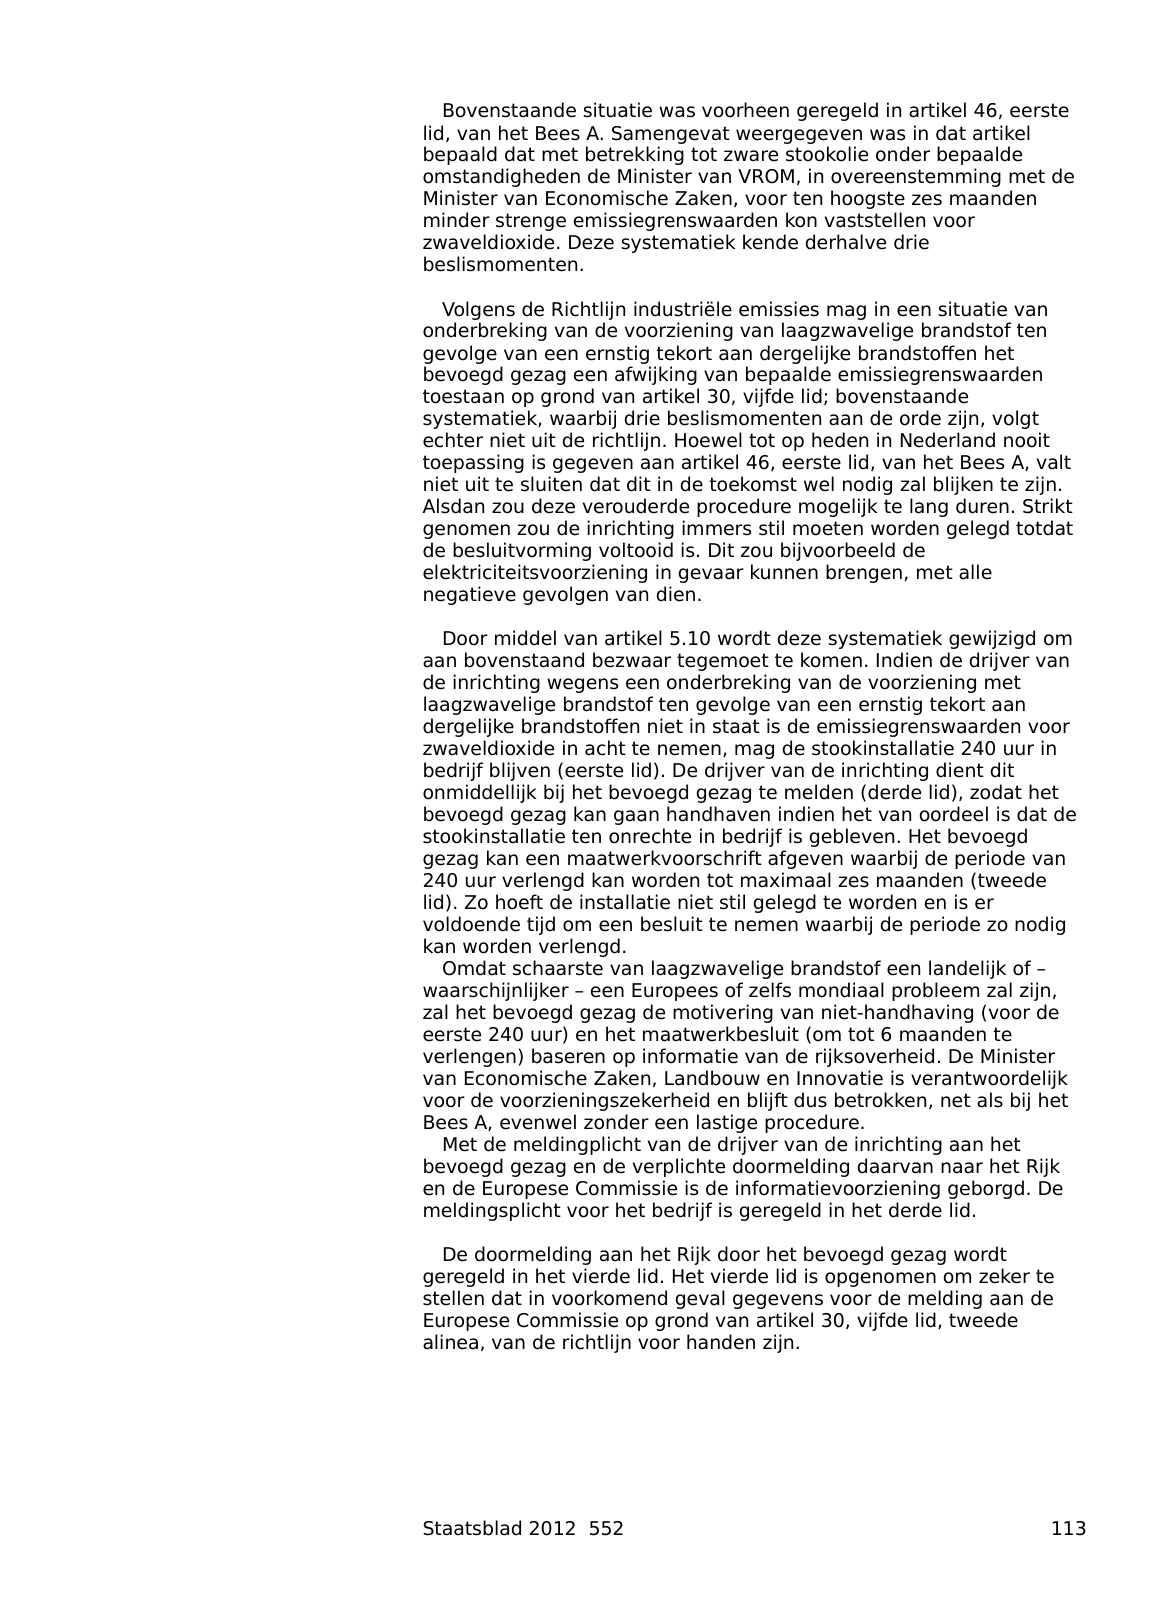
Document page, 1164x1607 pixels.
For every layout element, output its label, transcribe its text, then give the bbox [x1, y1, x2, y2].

text Met de meldingplicht van de drijver van de inrichting aan het bevoegd gezag en de verplichte doormelding daarvan naar het Rijk en de Europese Commissie is de informatievoorziening geborgd. De meldingsplicht voor het bedrijf is geregeld in het derde lid. [422, 1134, 1087, 1222]
text Door middel van artikel 5.10 wordt deze systematiek gewijzigd om aan bovenstaand bezwaar tegemoet te komen. Indien de drijver van de inrichting wegens een onderbreking van de voorziening met laagzwavelige brandstof ten gevolge van een ernstig tekort aan dergelijke brandstoffen niet in staat is de emissiegrenswaarden voor zwaveldioxide in acht te nemen, mag de stookinstallatie 240 uur in bedrijf blijven (eerste lid). De drijver van de inrichting dient dit onmiddellijk bij het bevoegd gezag te melden (derde lid), zodat het bevoegd gezag kan gaan handhaven indien het van oordeel is dat de stookinstallatie ten onrechte in bedrijf is gebleven. Het bevoegd gezag kan een maatwerkvoorschrift afgeven waarbij de periode van 240 uur verlengd kan worden tot maximaal zes maanden (tweede lid). Zo hoeft de installatie niet stil gelegd te worden en is er voldoende tijd om een besluit te nemen waarbij de periode zo nodig kan worden verlengd. [422, 628, 1087, 958]
text Bovenstaande situatie was voorheen geregeld in artikel 46, eerste lid, van het Bees A. Samengevat weergegeven was in dat artikel bepaald dat met betrekking tot zware stookolie onder bepaalde omstandigheden de Minister van VROM, in overeenstemming met de Minister van Economische Zaken, voor ten hoogste zes maanden minder strenge emissiegrenswaarden kon vaststellen voor zwaveldioxide. Deze systematiek kende derhalve drie beslismomenten. [422, 100, 1087, 276]
text Omdat schaarste van laagzwavelige brandstof een landelijk of – waarschijnlijker – een Europees of zelfs mondiaal probleem zal zijn, zal het bevoegd gezag de motivering van niet-handhaving (voor de eerste 240 uur) en het maatwerkbesluit (om tot 6 maanden te verlengen) baseren op informatie van de rijksoverheid. De Minister van Economische Zaken, Landbouw en Innovatie is verantwoordelijk voor de voorzieningszekerheid en blijft dus betrokken, net als bij het Bees A, evenwel zonder een lastige procedure. [422, 958, 1087, 1134]
text De doormelding aan het Rijk door het bevoegd gezag wordt geregeld in het vierde lid. Het vierde lid is opgenomen om zeker te stellen dat in voorkomend geval gegevens voor de melding aan de Europese Commissie op grond van artikel 30, vijfde lid, tweede alinea, van de richtlijn voor handen zijn. [422, 1244, 1087, 1354]
text Volgens de Richtlijn industriële emissies mag in een situatie van onderbreking van de voorziening van laagzwavelige brandstof ten gevolge van een ernstig tekort aan dergelijke brandstoffen het bevoegd gezag een afwijking van bepaalde emissiegrenswaarden toestaan op grond van artikel 30, vijfde lid; bovenstaande systematiek, waarbij drie beslismomenten aan de orde zijn, volgt echter niet uit de richtlijn. Hoewel tot op heden in Nederland nooit toepassing is gegeven aan artikel 46, eerste lid, van het Bees A, valt niet uit te sluiten dat dit in de toekomst wel nodig zal blijken te zijn. Alsdan zou deze verouderde procedure mogelijk te lang duren. Strikt genomen zou de inrichting immers stil moeten worden gelegd totdat de besluitvorming voltooid is. Dit zou bijvoorbeeld de elektriciteitsvoorziening in gevaar kunnen brengen, met alle negatieve gevolgen van dien. [422, 298, 1087, 606]
